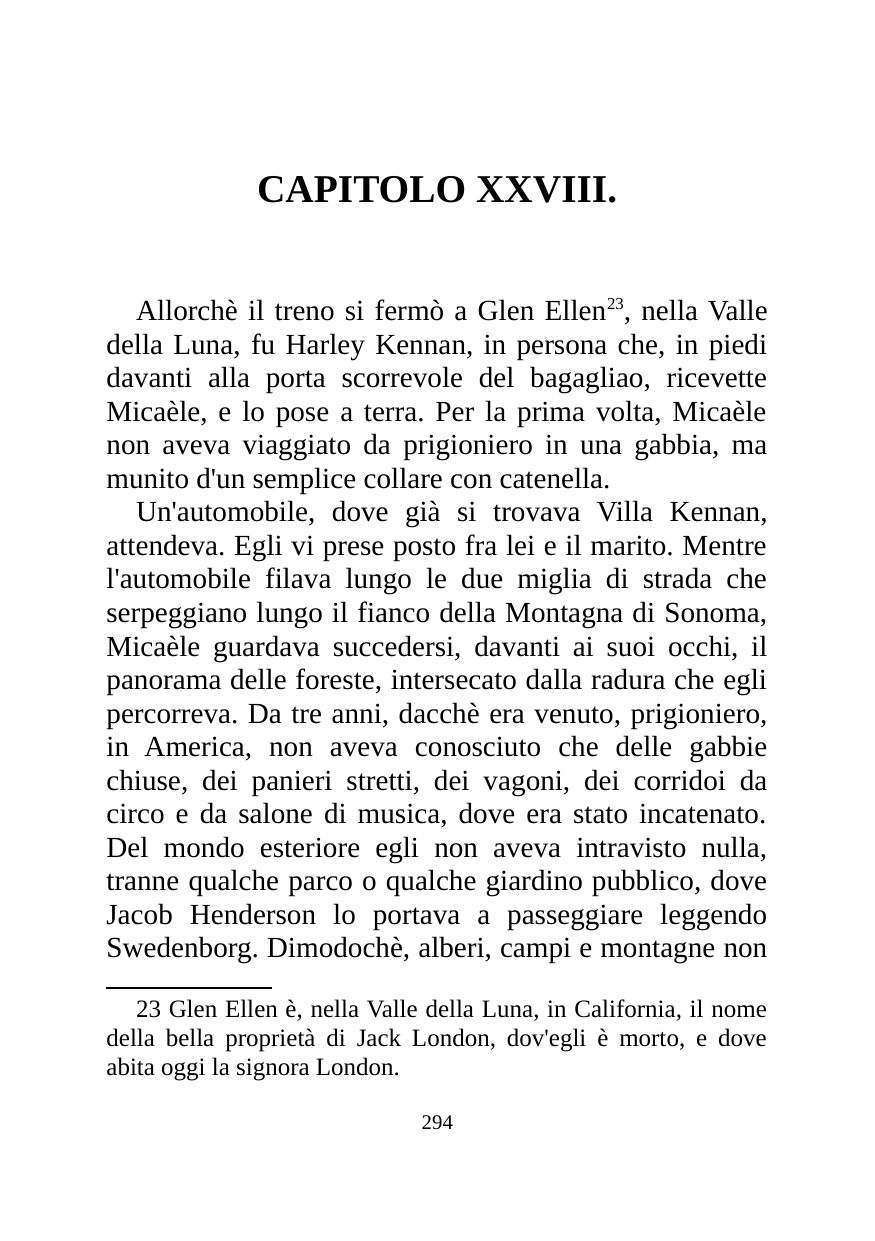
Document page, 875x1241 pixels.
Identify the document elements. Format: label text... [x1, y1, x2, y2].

text Allorchè il treno si fermò a Glen Ellen, nella Valle della Luna, fu Harley Kennan, in persona che, in piedi davanti alla porta scorrevole del bagagliao, ricevette Micaèle, e lo pose a terra. Per la prima volta, Micaèle non aveva viaggiato da prigioniero in una gabbia, ma munito d'un semplice collare con catenella. [106, 293, 768, 494]
subtitle CAPITOLO XXVIII. [106, 165, 768, 211]
text Un'automobile, dove già si trovava Villa Kennan, attendeva. Egli vi prese posto fra lei e il marito. Mentre l'automobile filava lungo le due miglia di strada che serpeggiano lungo il fianco della Montagna di Sonoma, Micaèle guardava succedersi, davanti ai suoi occhi, il panorama delle foreste, intersecato dalla radura che egli percorreva. Da tre anni, dacchè era venuto, prigioniero, in America, non aveva conosciuto che delle gabbie chiuse, dei panieri stretti, dei vagoni, dei corridoi da circo e da salone di musica, dove era stato incatenato. Del mondo esteriore egli non aveva intravisto nulla, tranne qualche parco o qualche giardino pubblico, dove Jacob Henderson lo portava a passeggiare leggendo Swedenborg. Dimodochè, alberi, campi e montagne non [106, 494, 768, 964]
text Glen Ellen è, nella Valle della Luna, in California, il nome della bella proprietà di Jack London, dov'egli è morto, e dove abita oggi la signora London. [106, 994, 768, 1080]
